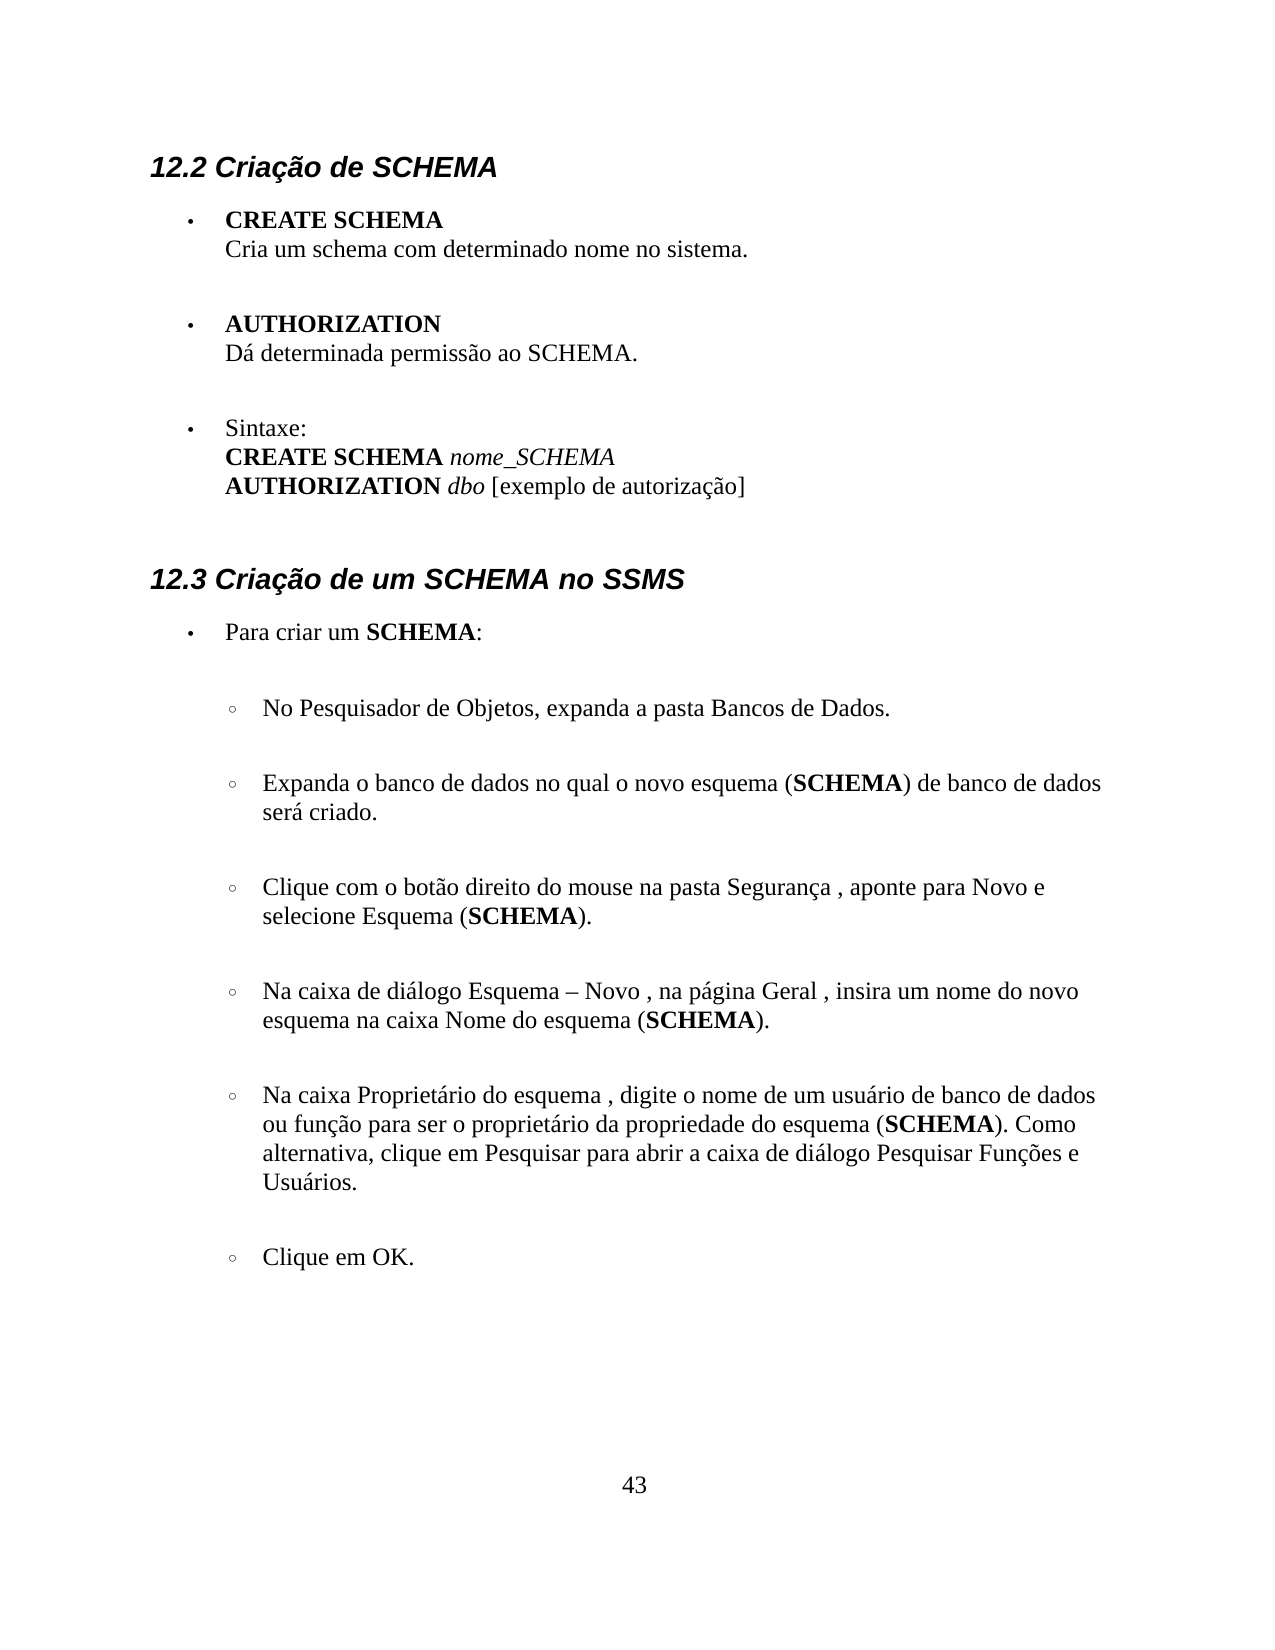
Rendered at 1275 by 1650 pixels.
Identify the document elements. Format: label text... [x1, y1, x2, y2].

list AUTHORIZATION Dá determinada permissão ao SCHEMA. [187, 309, 1125, 395]
subtitle 12.2 Criação de SCHEMA [150, 150, 1125, 183]
list Clique com o botão direito do mouse na pasta Segurança , aponte para Novo e selecione Esquema (SCHEMA). [225, 872, 1125, 958]
list Na caixa de diálogo Esquema – Novo , na página Geral , insira um nome do novo esquema na caixa Nome do esquema (SCHEMA). [225, 976, 1125, 1063]
list CREATE SCHEMA Cria um schema com determinado nome no sistema. [187, 205, 1125, 291]
list Clique em OK. [225, 1242, 1125, 1300]
list Sintaxe: CREATE SCHEMA nome_SCHEMA AUTHORIZATION dbo [exemplo de autorização] [187, 413, 1125, 528]
list No Pesquisador de Objetos, expanda a pasta Bancos de Dados. [225, 693, 1125, 750]
list Na caixa Proprietário do esquema , digite o nome de um usuário de banco de dados ou função para ser o proprietário da propriedade do esquema (SCHEMA). Como alternativa, clique em Pesquisar para abrir a caixa de diálogo Pesquisar Funções e Usuários. [225, 1081, 1125, 1224]
subtitle 12.3 Criação de um SCHEMA no SSMS [150, 562, 1125, 596]
list Para criar um SCHEMA: [187, 617, 1125, 675]
list Expanda o banco de dados no qual o novo esquema (SCHEMA) de banco de dados será criado. [225, 768, 1125, 854]
